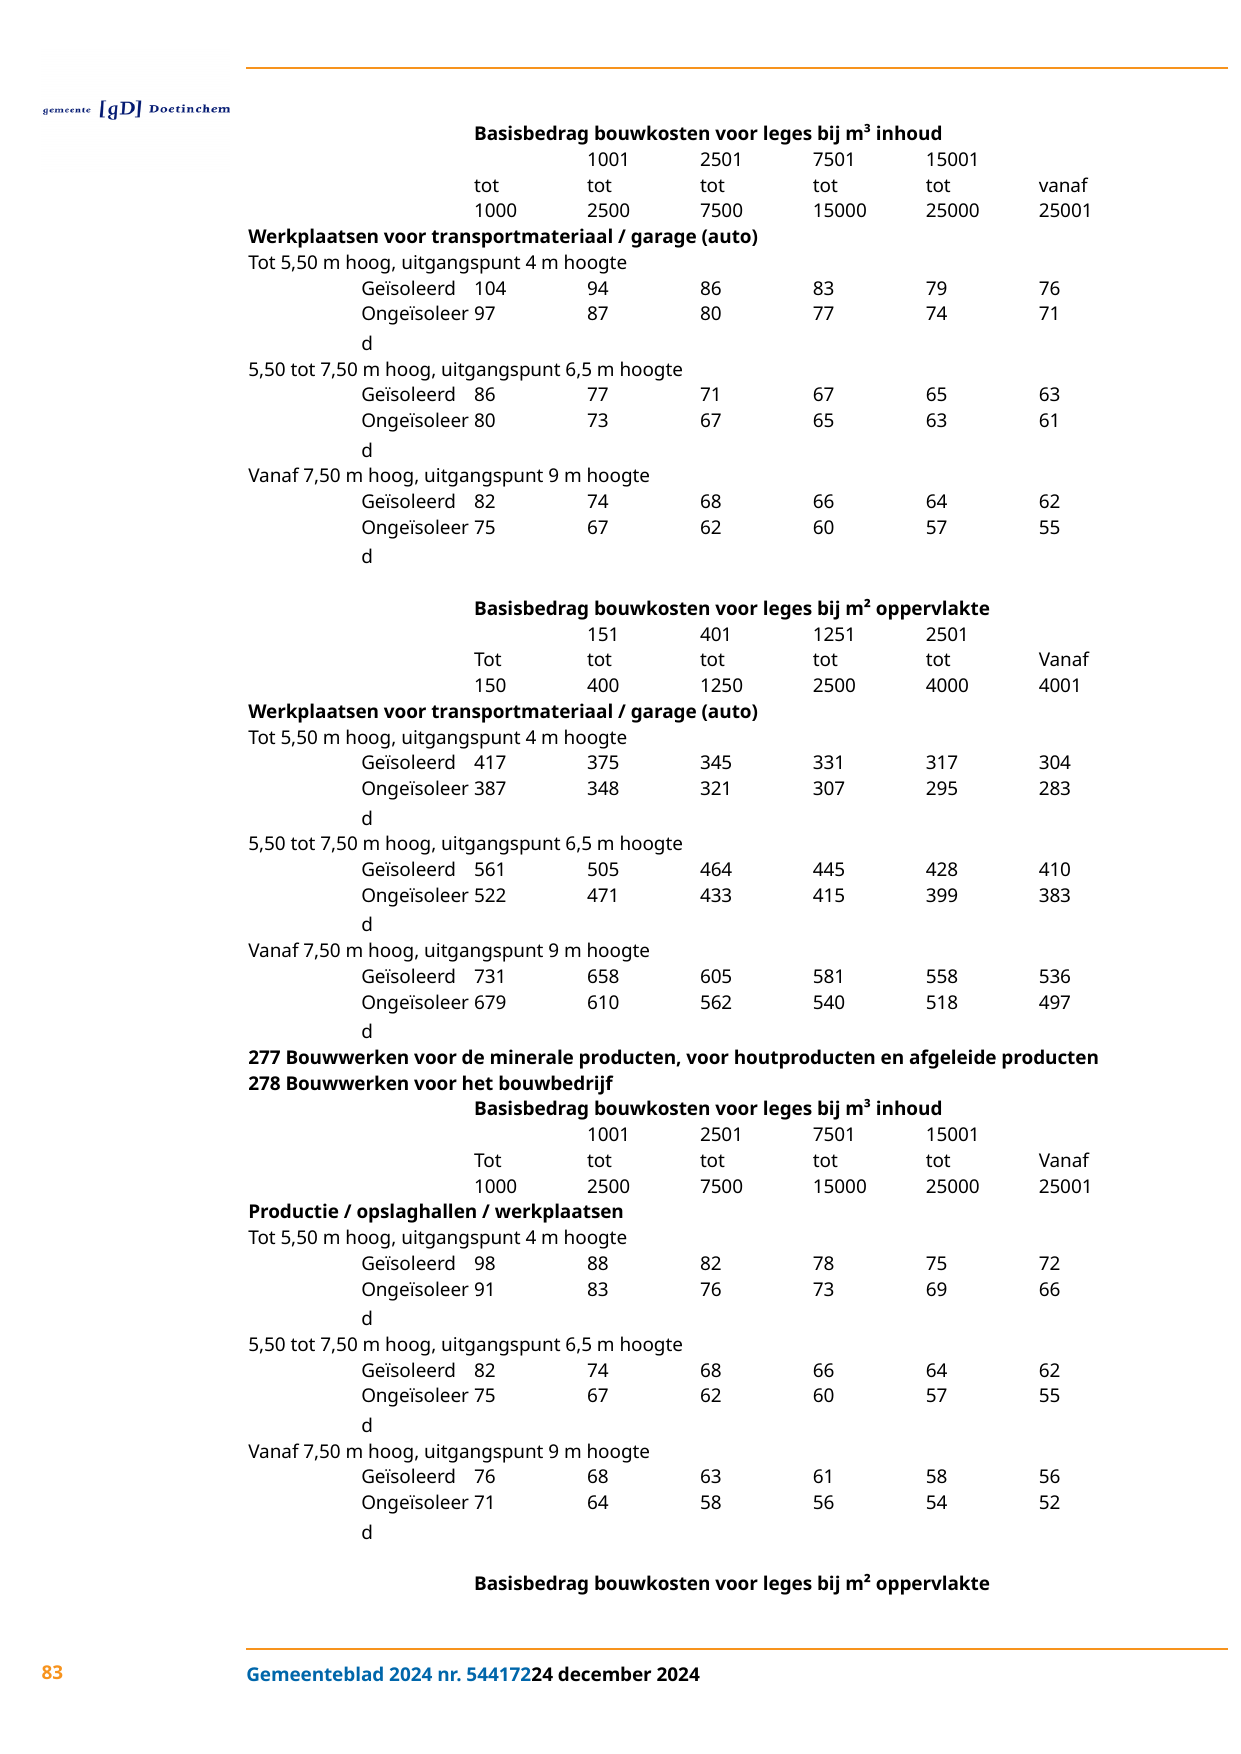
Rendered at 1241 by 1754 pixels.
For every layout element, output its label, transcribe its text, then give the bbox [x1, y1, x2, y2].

table_cell tot [700, 647, 813, 672]
table_cell [361, 1570, 474, 1596]
table_cell 75 [474, 1383, 587, 1438]
table_cell [248, 570, 361, 595]
table_cell [1039, 938, 1152, 963]
table_cell 75 [474, 514, 587, 569]
table_cell [926, 698, 1038, 724]
table_cell [700, 570, 813, 595]
table_cell Ongeïsoleerd [361, 408, 474, 463]
table_cell 64 [926, 489, 1038, 514]
table_cell 71 [700, 382, 813, 407]
table_cell 561 [474, 856, 587, 882]
table_cell 401 [700, 621, 813, 647]
table_cell 76 [700, 1276, 813, 1331]
table_cell 67 [813, 382, 926, 407]
table_cell 445 [813, 856, 926, 882]
table_cell [248, 301, 361, 356]
table_cell [587, 570, 700, 595]
table_cell 1001 [587, 146, 700, 172]
table_cell Vanaf 7,50 m hoog, uitgangspunt 9 m hoogte [248, 1438, 813, 1463]
table_cell 679 [474, 989, 587, 1044]
table_cell Ongeïsoleerd [361, 1489, 474, 1544]
table_cell 610 [587, 989, 700, 1044]
table_cell [248, 489, 361, 514]
table_cell 278 Bouwwerken voor het bouwbedrijf [248, 1070, 700, 1096]
table_cell [248, 1250, 361, 1276]
table_cell tot [587, 647, 700, 672]
table_cell 15001 [926, 146, 1038, 172]
table_cell 87 [587, 301, 700, 356]
table_cell [926, 1070, 1038, 1096]
table_cell [813, 831, 926, 856]
table_cell Werkplaatsen voor transportmateriaal / garage (auto) [248, 698, 926, 724]
table_cell 2501 [700, 1121, 813, 1147]
table_cell Geïsoleerd [361, 750, 474, 775]
table_cell 62 [700, 1383, 813, 1438]
table_cell 77 [587, 382, 700, 407]
table_cell 55 [1039, 1383, 1152, 1438]
table_cell Geïsoleerd [361, 963, 474, 989]
table_cell Geïsoleerd [361, 856, 474, 882]
table_cell [813, 724, 926, 749]
table_cell 67 [587, 1383, 700, 1438]
table_cell [813, 1199, 926, 1224]
table_cell 605 [700, 963, 813, 989]
table_cell [248, 172, 361, 198]
table_cell 80 [700, 301, 813, 356]
table_cell 82 [474, 489, 587, 514]
picture [41, 47, 231, 172]
table_cell 86 [474, 382, 587, 407]
table_cell 66 [1039, 1276, 1152, 1331]
table_cell [1039, 1199, 1152, 1224]
table_cell 317 [926, 750, 1038, 775]
table_cell [361, 1173, 474, 1198]
table_cell 54 [926, 1489, 1038, 1544]
table_cell [248, 146, 361, 172]
table_cell tot [813, 172, 926, 198]
table_cell Basisbedrag bouwkosten voor leges bij m² oppervlakte [474, 1570, 1152, 1596]
table_cell [926, 1331, 1038, 1357]
table_cell 375 [587, 750, 700, 775]
table_cell Geïsoleerd [361, 382, 474, 407]
table_cell 150 [474, 673, 587, 698]
table_cell [926, 1224, 1038, 1250]
table_cell [813, 249, 926, 275]
table_cell 7501 [813, 1121, 926, 1147]
table_cell [926, 249, 1038, 275]
table_cell Tot [474, 647, 587, 672]
table_cell 56 [813, 1489, 926, 1544]
table_cell 71 [474, 1489, 587, 1544]
table_cell [248, 121, 361, 146]
table_cell 104 [474, 275, 587, 301]
table_cell 60 [813, 514, 926, 569]
table_cell [926, 724, 1038, 749]
table_cell [1039, 1331, 1152, 1357]
table_cell Ongeïsoleerd [361, 989, 474, 1044]
table_cell Tot 5,50 m hoog, uitgangspunt 4 m hoogte [248, 724, 813, 749]
table_cell [1039, 146, 1152, 172]
table_cell tot [926, 172, 1038, 198]
table_cell [926, 938, 1038, 963]
table_cell Productie / opslaghallen / werkplaatsen [248, 1199, 700, 1224]
table_cell 76 [474, 1464, 587, 1489]
table_cell 66 [813, 489, 926, 514]
table_cell 74 [926, 301, 1038, 356]
table_cell 67 [587, 514, 700, 569]
table_cell 68 [700, 489, 813, 514]
table_cell 658 [587, 963, 700, 989]
table_cell 540 [813, 989, 926, 1044]
table_cell [926, 224, 1038, 249]
table_cell 5,50 tot 7,50 m hoog, uitgangspunt 6,5 m hoogte [248, 1331, 813, 1357]
table_cell 73 [587, 408, 700, 463]
table_cell [813, 356, 926, 382]
table_cell [1039, 570, 1152, 595]
table_cell 387 [474, 775, 587, 831]
table_cell 2501 [700, 146, 813, 172]
table_cell [474, 95, 587, 121]
table_cell 400 [587, 673, 700, 698]
table_cell 71 [1039, 301, 1152, 356]
table_cell tot [813, 1147, 926, 1173]
table_cell [1039, 831, 1152, 856]
table_cell [1039, 95, 1152, 121]
table_cell 5,50 tot 7,50 m hoog, uitgangspunt 6,5 m hoogte [248, 831, 813, 856]
table_cell [926, 831, 1038, 856]
table_cell [248, 1147, 361, 1173]
table_cell [361, 647, 474, 672]
table_cell [813, 1070, 926, 1096]
table_cell 56 [1039, 1464, 1152, 1489]
table_cell tot [587, 1147, 700, 1173]
table_cell 64 [587, 1489, 700, 1544]
table_cell Geïsoleerd [361, 489, 474, 514]
table_cell [248, 382, 361, 407]
table_cell [248, 989, 361, 1044]
table_cell [926, 1545, 1038, 1570]
table_cell tot [587, 172, 700, 198]
table_cell 63 [700, 1464, 813, 1489]
table_cell [361, 172, 474, 198]
table_cell [248, 275, 361, 301]
table_cell Vanaf 7,50 m hoog, uitgangspunt 9 m hoogte [248, 463, 813, 488]
table_cell [248, 1096, 361, 1121]
table_cell 558 [926, 963, 1038, 989]
table_cell 562 [700, 989, 813, 1044]
table_cell 58 [700, 1489, 813, 1544]
table_cell Vanaf [1039, 647, 1152, 672]
table_cell Vanaf 7,50 m hoog, uitgangspunt 9 m hoogte [248, 938, 813, 963]
table_cell Ongeïsoleerd [361, 301, 474, 356]
table_cell 345 [700, 750, 813, 775]
table_cell [248, 1276, 361, 1331]
table_cell 536 [1039, 963, 1152, 989]
table_cell 94 [587, 275, 700, 301]
table_cell 4001 [1039, 673, 1152, 698]
table_cell [361, 1545, 474, 1570]
table_cell [587, 95, 700, 121]
table_cell Basisbedrag bouwkosten voor leges bij m³ inhoud [474, 121, 1038, 146]
table_cell [813, 570, 926, 595]
table_cell 464 [700, 856, 813, 882]
table_cell [248, 1357, 361, 1382]
table_cell [248, 1121, 361, 1147]
table_cell [926, 1438, 1038, 1463]
table_cell [1039, 463, 1152, 488]
table_cell [813, 95, 926, 121]
table_cell 383 [1039, 882, 1152, 937]
table_cell 1001 [587, 1121, 700, 1147]
table_cell 68 [587, 1464, 700, 1489]
table_cell [474, 570, 587, 595]
table_cell 2500 [587, 1173, 700, 1198]
table_cell 62 [1039, 1357, 1152, 1382]
table_cell Basisbedrag bouwkosten voor leges bij m³ inhoud [474, 1096, 1038, 1121]
table_cell 91 [474, 1276, 587, 1331]
table_cell [1039, 1121, 1152, 1147]
table_cell [361, 570, 474, 595]
table_cell [1039, 621, 1152, 647]
table_cell 86 [700, 275, 813, 301]
table_cell tot [813, 647, 926, 672]
table_cell [248, 673, 361, 698]
table_cell [248, 1545, 361, 1570]
table_cell [248, 408, 361, 463]
table_cell 69 [926, 1276, 1038, 1331]
table_cell [361, 95, 474, 121]
table_cell 348 [587, 775, 700, 831]
table_cell [926, 463, 1038, 488]
table_cell 497 [1039, 989, 1152, 1044]
table_cell 7500 [700, 198, 813, 223]
table_cell Ongeïsoleerd [361, 882, 474, 937]
table_cell 331 [813, 750, 926, 775]
table_cell 304 [1039, 750, 1152, 775]
table_cell 62 [700, 514, 813, 569]
table_cell 55 [1039, 514, 1152, 569]
table_cell Vanaf [1039, 1147, 1152, 1173]
table_cell 415 [813, 882, 926, 937]
table_cell 82 [700, 1250, 813, 1276]
table_cell 1000 [474, 1173, 587, 1198]
table_cell [248, 1570, 361, 1596]
table_cell 65 [813, 408, 926, 463]
table_cell [474, 1121, 587, 1147]
table_cell 410 [1039, 856, 1152, 882]
table_cell [1039, 1224, 1152, 1250]
table_cell [248, 198, 361, 223]
table_cell [248, 1464, 361, 1489]
table_cell 63 [1039, 382, 1152, 407]
table_cell tot [926, 1147, 1038, 1173]
table_cell 97 [474, 301, 587, 356]
table_cell [926, 95, 1038, 121]
table_cell [1039, 249, 1152, 275]
table_cell Geïsoleerd [361, 1357, 474, 1382]
table_cell 73 [813, 1276, 926, 1331]
table_cell 63 [926, 408, 1038, 463]
table_cell 65 [926, 382, 1038, 407]
table_cell 83 [813, 275, 926, 301]
table_cell 283 [1039, 775, 1152, 831]
table_cell 522 [474, 882, 587, 937]
table_cell Tot 5,50 m hoog, uitgangspunt 4 m hoogte [248, 1224, 813, 1250]
table_cell 25000 [926, 1173, 1038, 1198]
table_cell [1039, 224, 1152, 249]
table_cell 76 [1039, 275, 1152, 301]
table_cell 74 [587, 1357, 700, 1382]
table_cell [248, 1173, 361, 1198]
table_cell [248, 775, 361, 831]
table_cell [474, 621, 587, 647]
table_cell 2501 [926, 621, 1038, 647]
table_cell 321 [700, 775, 813, 831]
table_cell Ongeïsoleerd [361, 775, 474, 831]
table_cell [361, 146, 474, 172]
table_cell [474, 146, 587, 172]
table_cell [700, 1199, 813, 1224]
table_cell 277 Bouwwerken voor de minerale producten, voor houtproducten en afgeleide producten [248, 1044, 1152, 1070]
table_cell 98 [474, 1250, 587, 1276]
table_cell [361, 1147, 474, 1173]
table_cell 428 [926, 856, 1038, 882]
table_cell Ongeïsoleerd [361, 1276, 474, 1331]
table_cell [813, 463, 926, 488]
table_cell 15000 [813, 1173, 926, 1198]
table_cell [248, 856, 361, 882]
table_cell 60 [813, 1383, 926, 1438]
table_cell [248, 514, 361, 569]
table_cell [813, 1224, 926, 1250]
table_cell Geïsoleerd [361, 275, 474, 301]
table_cell 505 [587, 856, 700, 882]
table_cell 1000 [474, 198, 587, 223]
table_cell 7501 [813, 146, 926, 172]
table_cell [248, 1489, 361, 1544]
table_cell [248, 595, 361, 621]
table_cell 471 [587, 882, 700, 937]
table_cell 64 [926, 1357, 1038, 1382]
table_cell [361, 121, 474, 146]
table_cell 25000 [926, 198, 1038, 223]
table_cell [474, 1545, 587, 1570]
table_cell 151 [587, 621, 700, 647]
table_cell 88 [587, 1250, 700, 1276]
table_cell [926, 1199, 1038, 1224]
table_cell tot [926, 647, 1038, 672]
table_cell [926, 570, 1038, 595]
table_cell 15001 [926, 1121, 1038, 1147]
table_cell Tot 5,50 m hoog, uitgangspunt 4 m hoogte [248, 249, 813, 275]
table_cell [248, 1383, 361, 1438]
table_cell [813, 1331, 926, 1357]
table_cell [361, 673, 474, 698]
table_cell [587, 1545, 700, 1570]
table_cell [248, 621, 361, 647]
table_cell Werkplaatsen voor transportmateriaal / garage (auto) [248, 224, 926, 249]
table_cell [700, 95, 813, 121]
table_cell [248, 647, 361, 672]
table_cell [926, 356, 1038, 382]
table_cell [248, 963, 361, 989]
table_cell 78 [813, 1250, 926, 1276]
table_cell [1039, 1096, 1152, 1121]
table_cell 83 [587, 1276, 700, 1331]
table_cell 1250 [700, 673, 813, 698]
table_cell [248, 95, 361, 121]
table_cell [361, 1096, 474, 1121]
table_cell 68 [700, 1357, 813, 1382]
table_cell Geïsoleerd [361, 1464, 474, 1489]
table_cell 7500 [700, 1173, 813, 1198]
table_cell 74 [587, 489, 700, 514]
table_cell Basisbedrag bouwkosten voor leges bij m² oppervlakte [474, 595, 1152, 621]
table_cell 61 [1039, 408, 1152, 463]
table_cell [361, 1121, 474, 1147]
table_cell 52 [1039, 1489, 1152, 1544]
table_cell 5,50 tot 7,50 m hoog, uitgangspunt 6,5 m hoogte [248, 356, 813, 382]
table_cell 25001 [1039, 198, 1152, 223]
table_cell 15000 [813, 198, 926, 223]
table_cell 433 [700, 882, 813, 937]
table_cell 2500 [813, 673, 926, 698]
table_cell 4000 [926, 673, 1038, 698]
table_cell 2500 [587, 198, 700, 223]
table_cell 80 [474, 408, 587, 463]
table_cell Geïsoleerd [361, 1250, 474, 1276]
table_cell 61 [813, 1464, 926, 1489]
table_cell [700, 1545, 813, 1570]
table_cell 307 [813, 775, 926, 831]
table_cell 62 [1039, 489, 1152, 514]
table_cell [1039, 1545, 1152, 1570]
table_cell [248, 882, 361, 937]
table_cell [361, 198, 474, 223]
table_cell vanaf [1039, 172, 1152, 198]
table_cell [1039, 724, 1152, 749]
table_cell [700, 1070, 813, 1096]
table_cell 581 [813, 963, 926, 989]
table_cell 57 [926, 514, 1038, 569]
table_cell [1039, 1070, 1152, 1096]
table_cell 72 [1039, 1250, 1152, 1276]
table_cell 731 [474, 963, 587, 989]
table_cell [1039, 356, 1152, 382]
table_cell 1251 [813, 621, 926, 647]
table_cell [1039, 698, 1152, 724]
table_cell tot [700, 172, 813, 198]
table_cell 66 [813, 1357, 926, 1382]
table_cell 75 [926, 1250, 1038, 1276]
table_cell 25001 [1039, 1173, 1152, 1198]
table_cell [1039, 121, 1152, 146]
table_cell tot [700, 1147, 813, 1173]
table_cell 399 [926, 882, 1038, 937]
table_cell 57 [926, 1383, 1038, 1438]
table_cell 295 [926, 775, 1038, 831]
table_cell 417 [474, 750, 587, 775]
table_cell Ongeïsoleerd [361, 1383, 474, 1438]
table_cell Tot [474, 1147, 587, 1173]
table_cell [361, 595, 474, 621]
table_cell 67 [700, 408, 813, 463]
table_cell 58 [926, 1464, 1038, 1489]
table_cell [813, 1545, 926, 1570]
table_cell 79 [926, 275, 1038, 301]
table_cell tot [474, 172, 587, 198]
table_cell 82 [474, 1357, 587, 1382]
table_cell Ongeïsoleerd [361, 514, 474, 569]
table_cell 77 [813, 301, 926, 356]
table_cell 518 [926, 989, 1038, 1044]
table_cell [248, 750, 361, 775]
table_cell [1039, 1438, 1152, 1463]
table_cell [813, 1438, 926, 1463]
table_cell [361, 621, 474, 647]
table_cell [813, 938, 926, 963]
